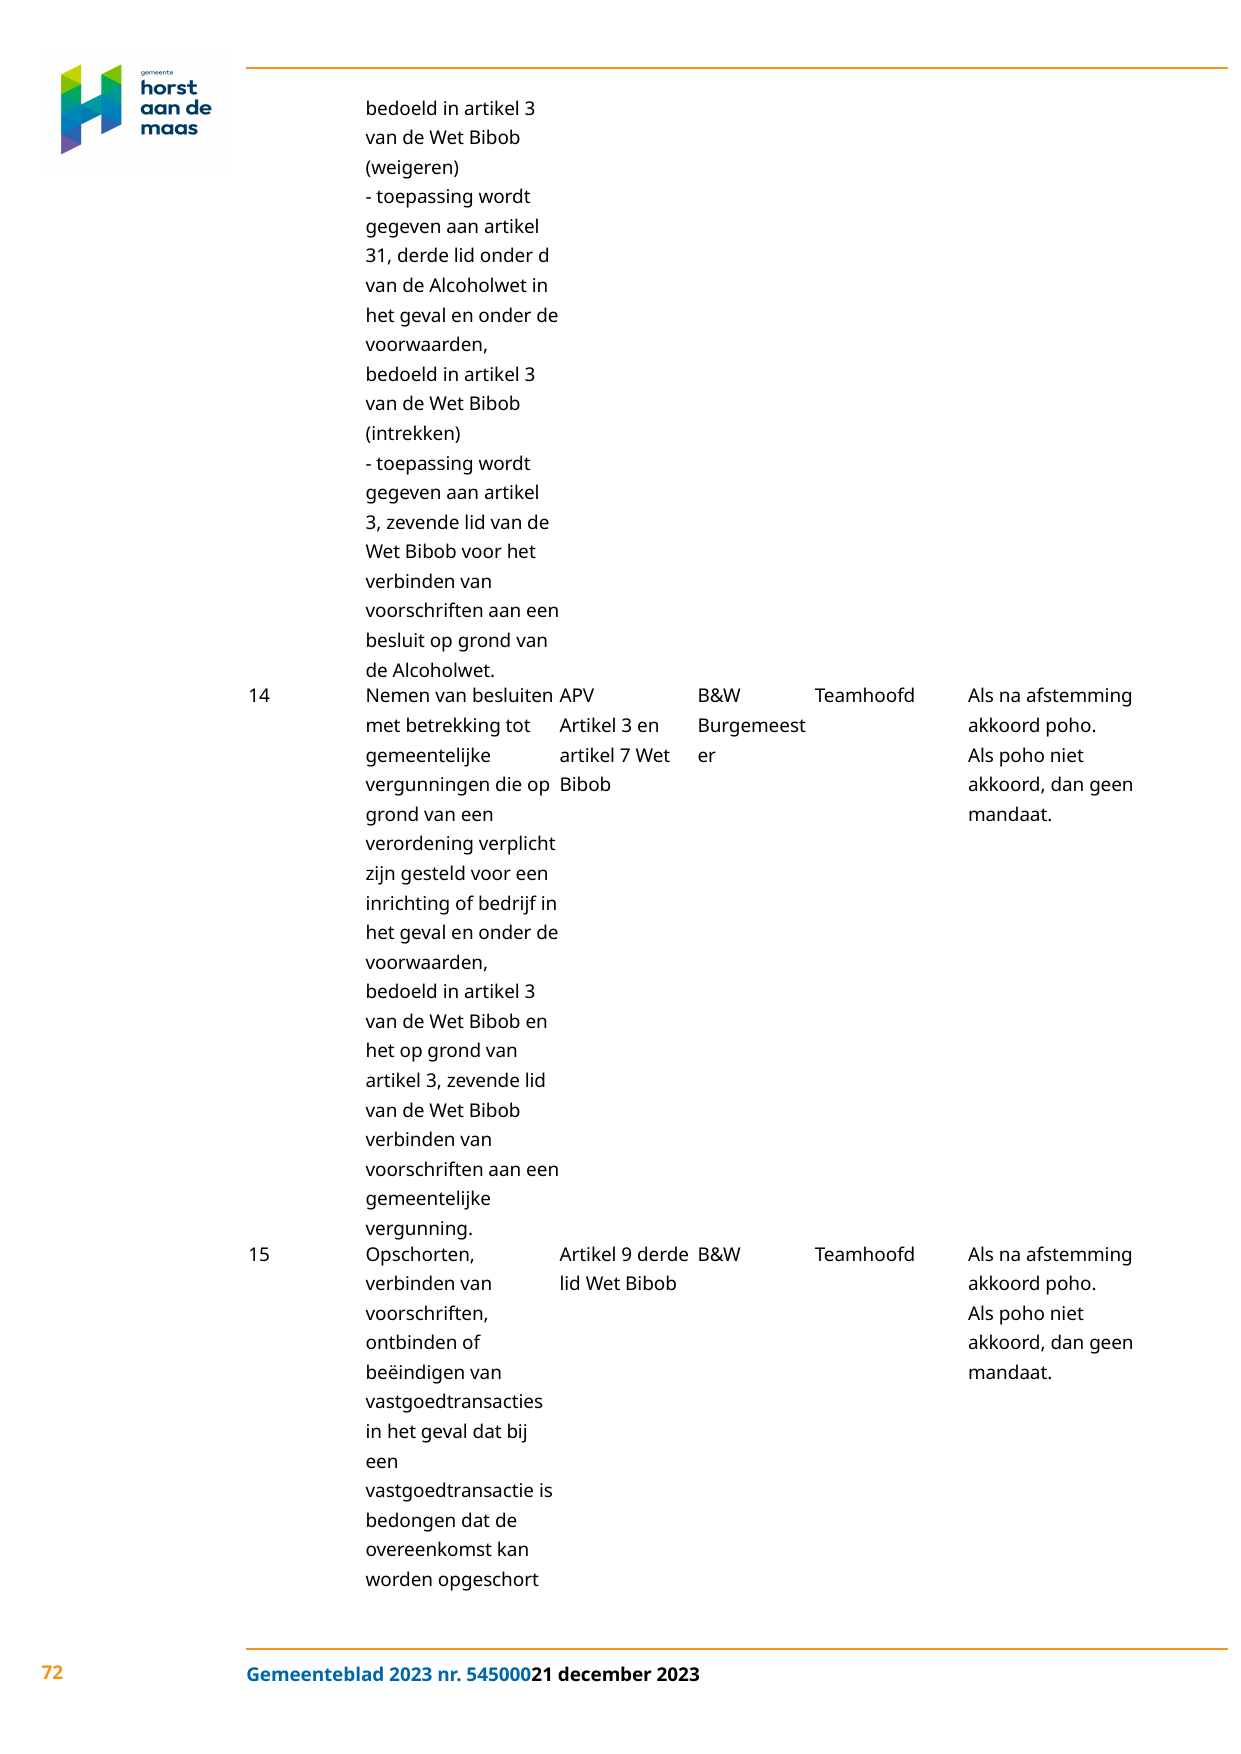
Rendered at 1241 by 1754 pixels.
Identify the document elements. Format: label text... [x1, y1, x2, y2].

table_cell Artikel 9 derde lid Wet Bibob [559, 1241, 697, 1592]
table_cell Teamhoofd [815, 683, 968, 1241]
table_cell 15 [248, 1241, 365, 1592]
table_cell Nemen van besluiten met betrekking tot gemeentelijke vergunningen die op grond van een verordening verplicht zijn gesteld voor een inrichting of bedrijf in het geval en onder de voorwaarden, bedoeld in artikel 3 van de Wet Bibob en het op grond van artikel 3, zevende lid van de Wet Bibob verbinden van voorschriften aan een gemeentelijke vergunning. [365, 683, 559, 1241]
table_cell [559, 95, 697, 683]
table_cell Teamhoofd [815, 1241, 968, 1592]
table_cell bedoeld in artikel 3 van de Wet Bibob (weigeren) - toepassing wordt gegeven aan artikel 31, derde lid onder d van de Alcoholwet in het geval en onder de voorwaarden, bedoeld in artikel 3 van de Wet Bibob (intrekken) - toepassing wordt gegeven aan artikel 3, zevende lid van de Wet Bibob voor het verbinden van voorschriften aan een besluit op grond van de Alcoholwet. [365, 95, 559, 683]
table_cell Opschorten, verbinden van voorschriften, ontbinden of beëindigen van vastgoedtransacties in het geval dat bij een vastgoedtransactie is bedongen dat de overeenkomst kan worden opgeschort [365, 1241, 559, 1592]
table_cell [697, 95, 814, 683]
table_cell Als na afstemming akkoord poho. Als poho niet akkoord, dan geen mandaat. [968, 683, 1152, 1241]
table_cell APV Artikel 3 en artikel 7 Wet Bibob [559, 683, 697, 1241]
table_cell [815, 95, 968, 683]
table_cell B&W Burgemeester [697, 683, 814, 1241]
table_cell [968, 95, 1152, 683]
table_cell Als na afstemming akkoord poho. Als poho niet akkoord, dan geen mandaat. [968, 1241, 1152, 1592]
picture [41, 47, 231, 172]
table_cell [248, 95, 365, 683]
table_cell 14 [248, 683, 365, 1241]
table_cell B&W [697, 1241, 814, 1592]
